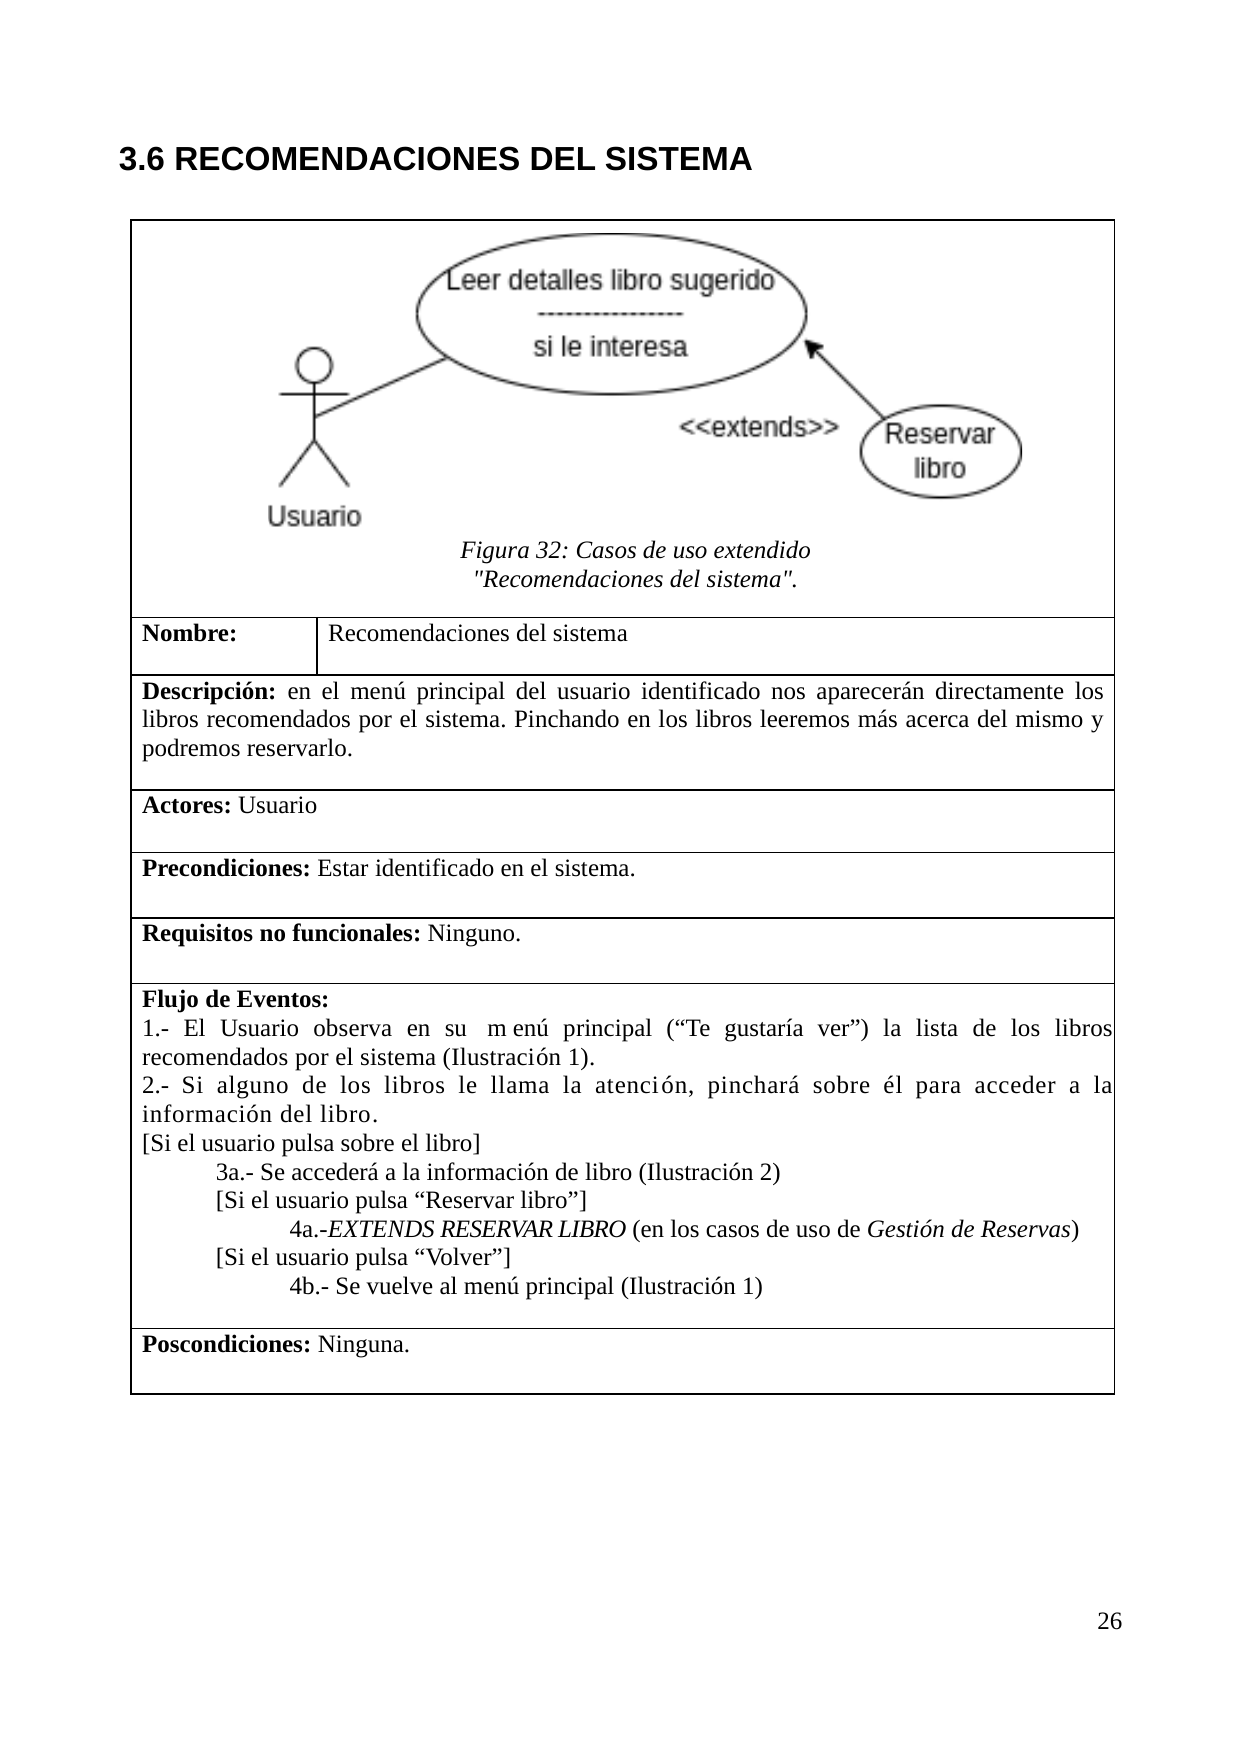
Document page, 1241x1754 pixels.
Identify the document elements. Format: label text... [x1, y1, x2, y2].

table_cell Precondiciones: Estar identificado en el sistema. [132, 853, 1114, 917]
table_cell Poscondiciones: Ninguna. [132, 1329, 1114, 1393]
table_cell Flujo de Eventos: 1.- El Usuario observa en su menú principal (“Te gustaría ver”) la lista de los libros recomendados por el sistema (Ilustración 1). 2.- Si alguno de los libros le llama la atención, pinchará sobre él para acceder a la información del libro. [Si el usuario pulsa sobre el libro] 3a.- Se accederá a la información de libro (Ilustración 2) [Si el usuario pulsa “Reservar libro”] 4a.-EXTENDS RESERVAR LIBRO (en los casos de uso de Gestión de Reservas) [Si el usuario pulsa “Volver”] 4b.- Se vuelve al menú principal (Ilustración 1) [132, 984, 1114, 1327]
table_cell Requisitos no funcionales: Ninguno. [132, 919, 1114, 983]
table_header [132, 221, 1114, 617]
table_cell Recomendaciones del sistema [318, 618, 1114, 674]
table_cell Descripción: en el menú principal del usuario identificado nos aparecerán directamente los libros recomendados por el sistema. Pinchando en los libros leeremos más acerca del mismo y podremos reservarlo. [132, 676, 1114, 789]
subtitle 3.6 RECOMENDACIONES DEL SISTEMA [118, 139, 1122, 178]
table_cell Nombre: [132, 618, 316, 674]
table_cell Actores: Usuario [132, 791, 1114, 852]
picture [268, 233, 1023, 536]
